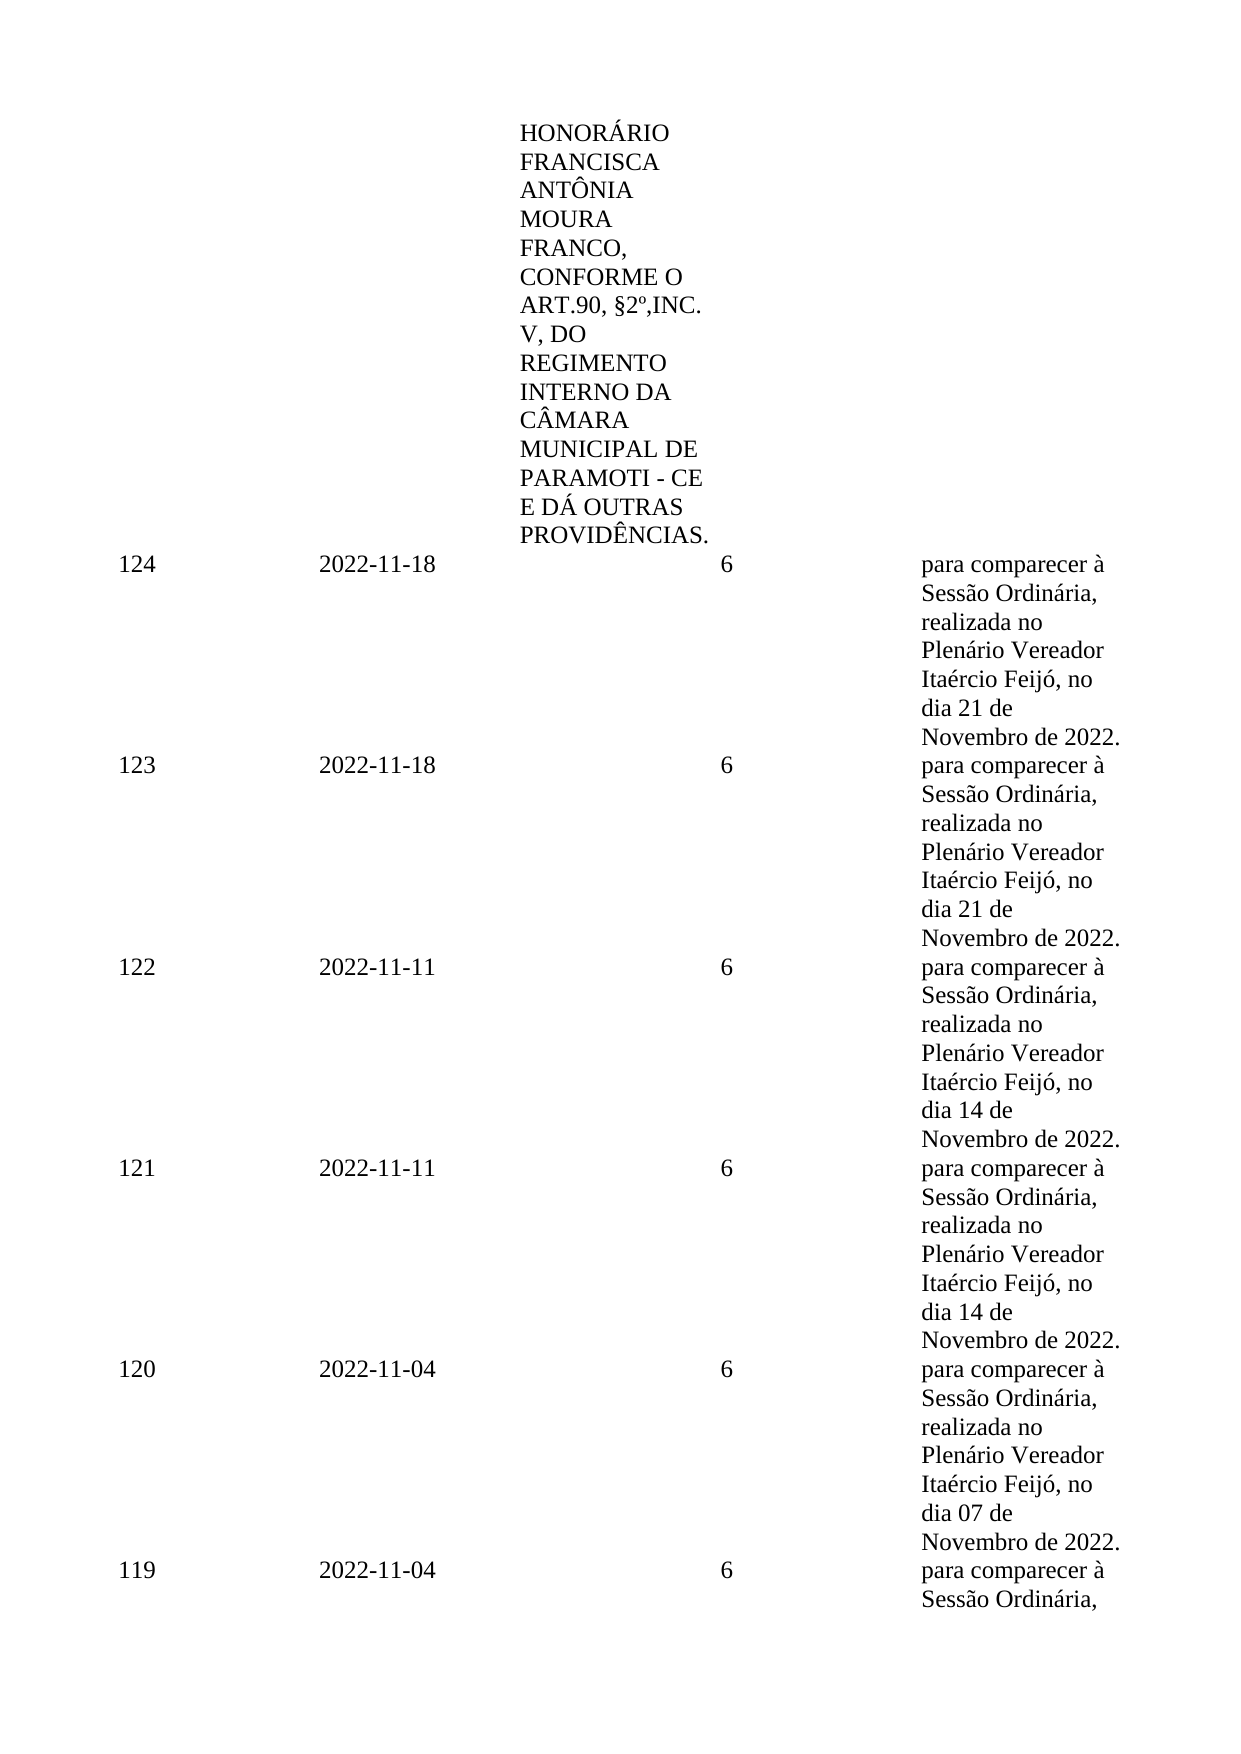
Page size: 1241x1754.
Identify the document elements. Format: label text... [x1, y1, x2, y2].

table_cell 123 [118, 751, 319, 952]
table_cell 124 [118, 549, 319, 751]
table_cell [520, 1556, 720, 1613]
table_cell 120 [118, 1354, 319, 1556]
table_cell [319, 118, 519, 549]
table_cell 6 [720, 549, 921, 751]
table_cell [921, 118, 1122, 549]
table_cell HONORÁRIO FRANCISCA ANTÔNIA MOURA FRANCO, CONFORME O ART.90, §2º,INC. V, DO REGIMENTO INTERNO DA CÂMARA MUNICIPAL DE PARAMOTI - CE E DÁ OUTRAS PROVIDÊNCIAS. [520, 118, 720, 549]
table_cell 6 [720, 952, 921, 1153]
table_cell [520, 1354, 720, 1556]
table_cell 2022-11-04 [319, 1354, 519, 1556]
table_cell 2022-11-18 [319, 549, 519, 751]
table_cell [520, 952, 720, 1153]
table_cell 119 [118, 1556, 319, 1613]
table_cell 6 [720, 751, 921, 952]
table_cell [118, 118, 319, 549]
table_cell 6 [720, 1556, 921, 1613]
table_cell para comparecer à Sessão Ordinária, realizada no Plenário Vereador Itaércio Feijó, no dia 21 de Novembro de 2022. [921, 549, 1122, 751]
table_cell [720, 118, 921, 549]
table_cell 2022-11-04 [319, 1556, 519, 1613]
table_cell para comparecer à Sessão Ordinária, realizada no Plenário Vereador Itaércio Feijó, no dia 14 de Novembro de 2022. [921, 952, 1122, 1153]
table_cell 6 [720, 1354, 921, 1556]
table_cell [520, 751, 720, 952]
table_cell [520, 1153, 720, 1354]
table_cell para comparecer à Sessão Ordinária, realizada no Plenário Vereador Itaércio Feijó, no dia 14 de Novembro de 2022. [921, 1153, 1122, 1354]
table_cell 2022-11-18 [319, 751, 519, 952]
table_cell para comparecer à Sessão Ordinária, realizada no Plenário Vereador Itaércio Feijó, no dia 21 de Novembro de 2022. [921, 751, 1122, 952]
table_cell para comparecer à Sessão Ordinária, realizada no Plenário Vereador Itaércio Feijó, no dia 07 de Novembro de 2022. [921, 1354, 1122, 1556]
table_cell 2022-11-11 [319, 1153, 519, 1354]
table_cell 122 [118, 952, 319, 1153]
table_cell 121 [118, 1153, 319, 1354]
table_cell 2022-11-11 [319, 952, 519, 1153]
table_cell [520, 549, 720, 751]
table_cell 6 [720, 1153, 921, 1354]
table_cell para comparecer à Sessão Ordinária, [921, 1556, 1122, 1613]
